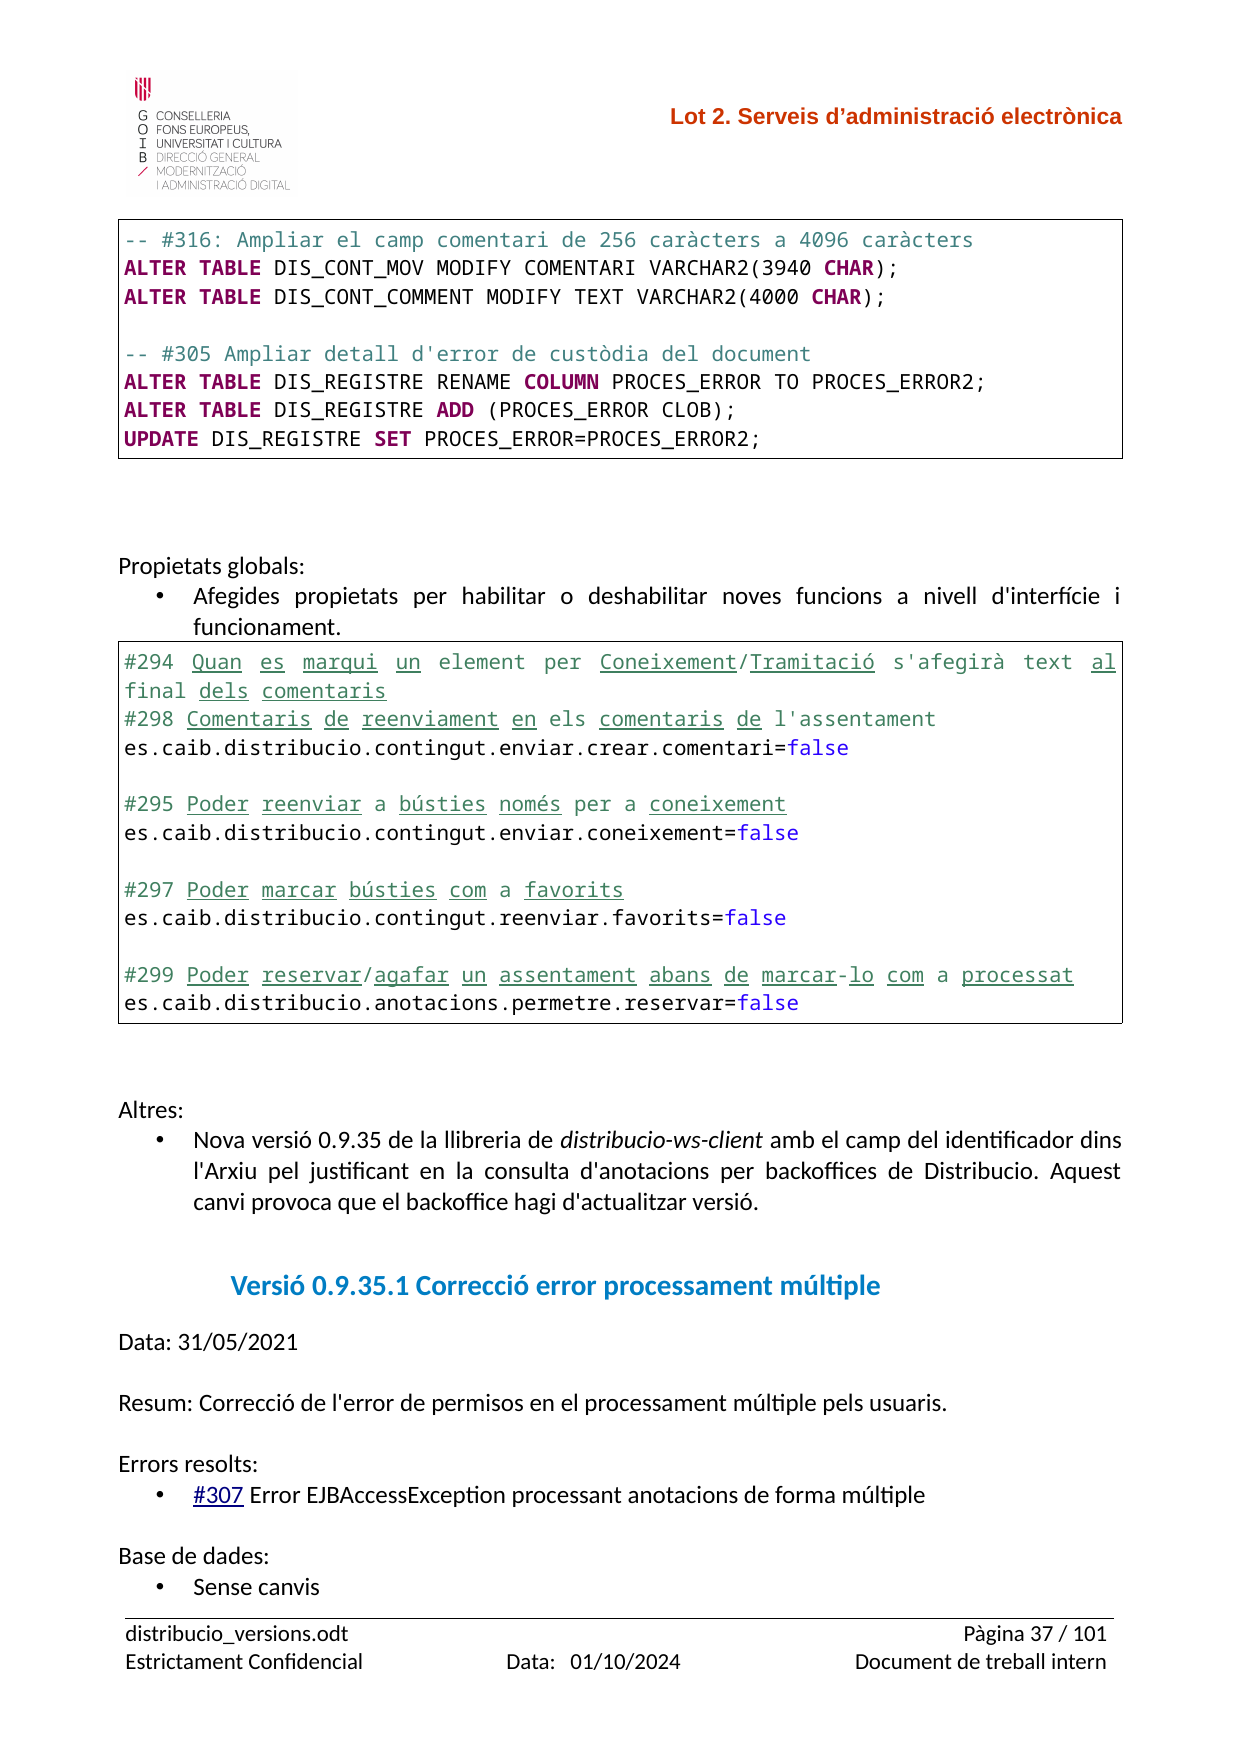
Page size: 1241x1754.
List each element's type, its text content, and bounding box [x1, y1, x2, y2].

text Errors resolts: [118, 1449, 1122, 1479]
picture [126, 70, 299, 197]
subtitle Versió 0.9.35.1 Correcció error processament múltiple [153, 1267, 1122, 1303]
table_header -- #316: Ampliar el camp comentari de 256 caràcters a 4096 caràcters ALTER TABLE DIS_CONT_MOV MODIFY COMENTARI VARCHAR2(3940 CHAR); ALTER TABLE DIS_CONT_COMMENT MODIFY TEXT VARCHAR2(4000 CHAR); -- #305 Ampliar detall d'error de custòdia del document ALTER TABLE DIS_REGISTRE RENAME COLUMN PROCES_ERROR TO PROCES_ERROR2; ALTER TABLE DIS_REGISTRE ADD (PROCES_ERROR CLOB); UPDATE DIS_REGISTRE SET PROCES_ERROR=PROCES_ERROR2; [119, 220, 1122, 458]
text Propietats globals: [118, 550, 1122, 580]
list Nova versió 0.9.35 de la llibreria de distribucio-ws-client amb el camp del identificador dins l'Arxiu pel justificant en la consulta d'anotacions per backoffices de Distribucio. Aquest canvi provoca que el backoffice hagi d'actualitzar versió. [156, 1124, 1122, 1216]
list Sense canvis [156, 1571, 1122, 1601]
table_header #294 Quan es marqui un element per Coneixement/Tramitació s'afegirà text al final dels comentaris #298 Comentaris de reenviament en els comentaris de l'assentament es.caib.distribucio.contingut.enviar.crear.comentari=false #295 Poder reenviar a bústies només per a coneixement es.caib.distribucio.contingut.enviar.coneixement=false #297 Poder marcar bústies com a favorits es.caib.distribucio.contingut.reenviar.favorits=false #299 Poder reservar/agafar un assentament abans de marcar-lo com a processat es.caib.distribucio.anotacions.permetre.reservar=false [119, 642, 1122, 1023]
text Base de dades: [118, 1540, 1122, 1571]
text Altres: [118, 1094, 1122, 1124]
text Data: 31/05/2021 [118, 1327, 1122, 1357]
list Afegides propietats per habilitar o deshabilitar noves funcions a nivell d'interfície i funcionament. [156, 580, 1122, 641]
list #307 Error EJBAccessException processant anotacions de forma múltiple [156, 1479, 1122, 1510]
text Resum: Correcció de l'error de permisos en el processament múltiple pels usuaris. [118, 1388, 1122, 1418]
